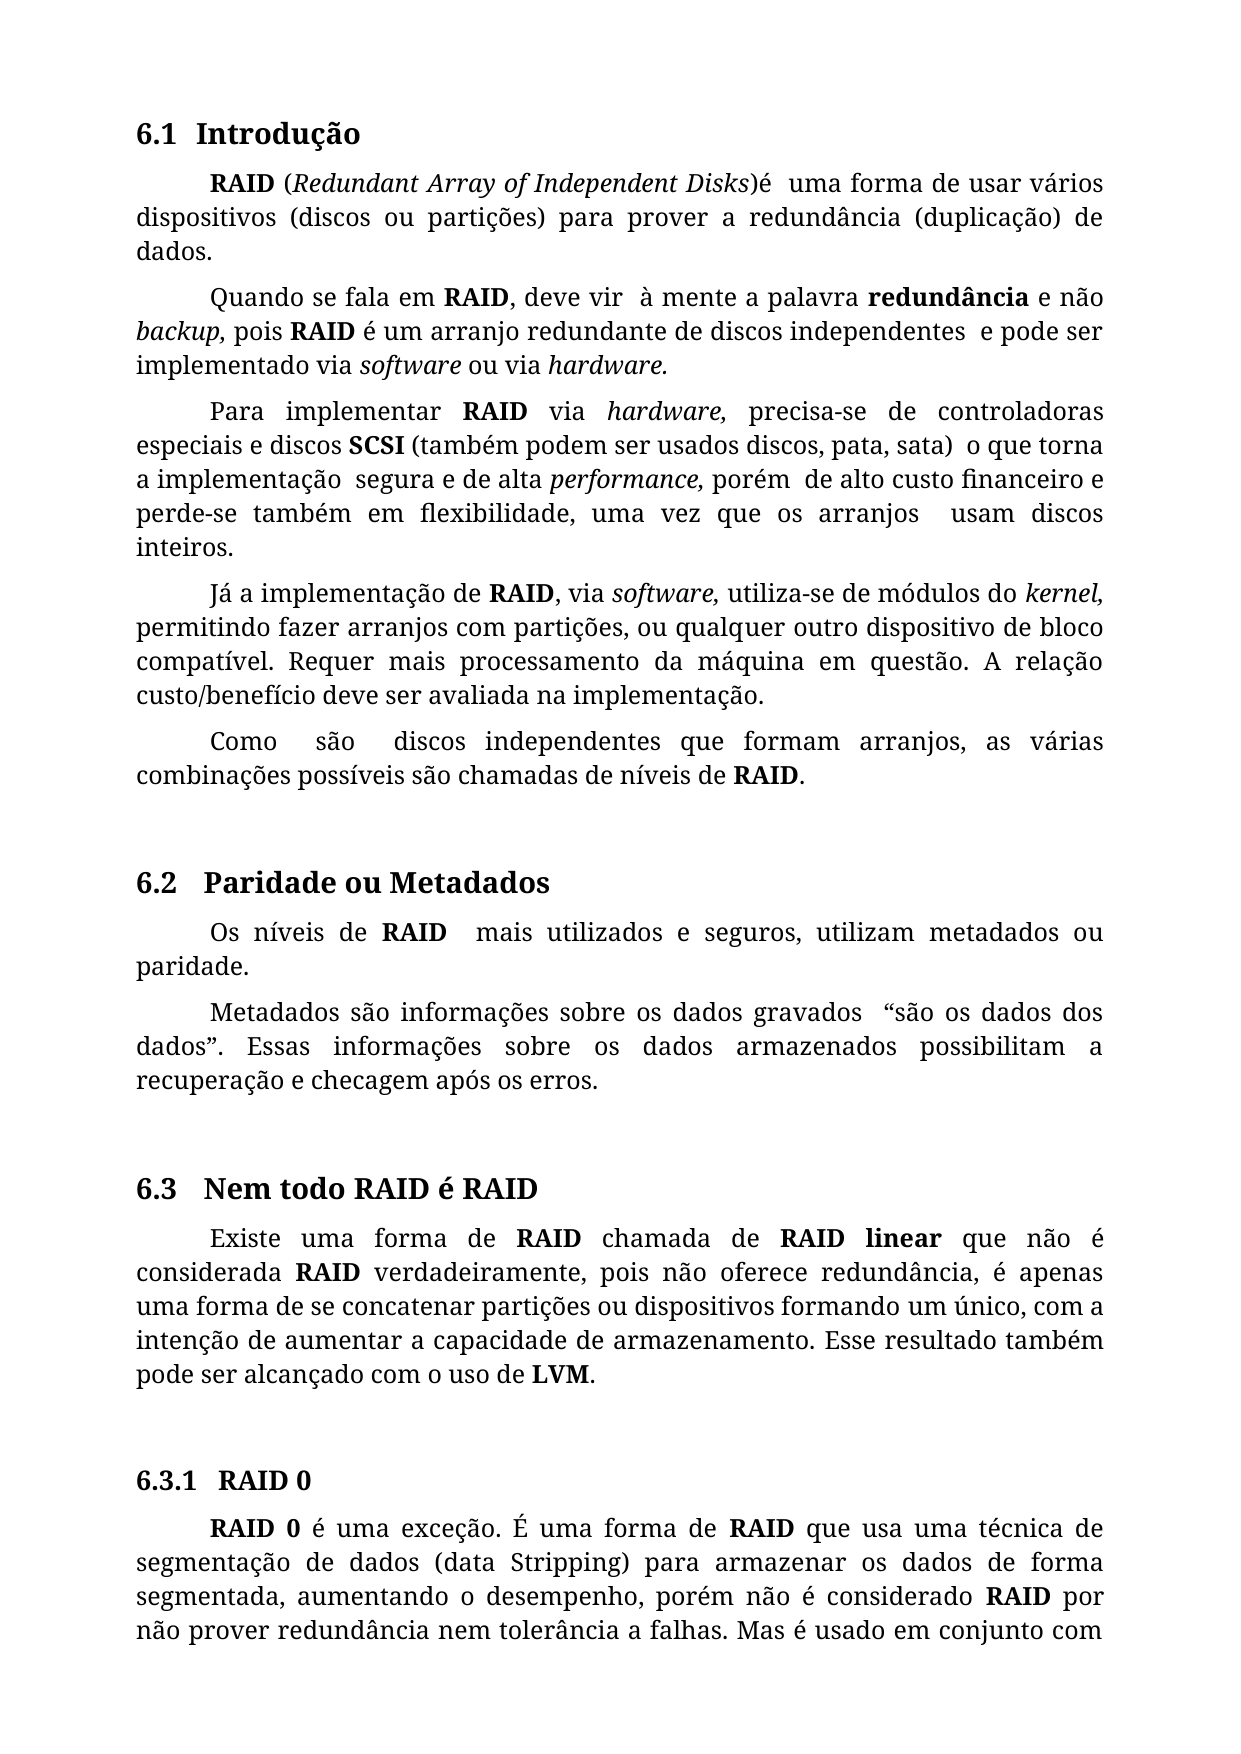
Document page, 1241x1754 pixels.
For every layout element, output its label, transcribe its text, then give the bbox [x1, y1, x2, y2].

text Como são discos independentes que formam arranjos, as várias combinações possíveis são chamadas de níveis de RAID. [136, 723, 1104, 792]
text RAID 0 é uma exceção. É uma forma de RAID que usa uma técnica de segmentação de dados (data Stripping) para armazenar os dados de forma segmentada, aumentando o desempenho, porém não é considerado RAID por não prover redundância nem tolerância a falhas. Mas é usado em conjunto com [136, 1511, 1104, 1647]
text Quando se fala em RAID, deve vir à mente a palavra redundância e não backup, pois RAID é um arranjo redundante de discos independentes e pode ser implementado via software ou via hardware. [136, 279, 1104, 382]
text Metadados são informações sobre os dados gravados “são os dados dos dados”. Essas informações sobre os dados armazenados possibilitam a recuperação e checagem após os erros. [136, 995, 1104, 1097]
text Existe uma forma de RAID chamada de RAID linear que não é considerada RAID verdadeiramente, pois não oferece redundância, é apenas uma forma de se concatenar partições ou dispositivos formando um único, com a intenção de aumentar a capacidade de armazenamento. Esse resultado também pode ser alcançado com o uso de LVM. [136, 1220, 1104, 1391]
subtitle Paridade ou Metadados [136, 862, 1104, 902]
text Para implementar RAID via hardware, precisa-se de controladoras especiais e discos SCSI (também podem ser usados discos, pata, sata) o que torna a implementação segura e de alta performance, porém de alto custo financeiro e perde-se também em flexibilidade, uma vez que os arranjos usam discos inteiros. [136, 393, 1104, 564]
text Os níveis de RAID mais utilizados e seguros, utilizam metadados ou paridade. [136, 914, 1104, 982]
subtitle Nem todo RAID é RAID [136, 1168, 1104, 1208]
subtitle RAID 0 [136, 1461, 1104, 1498]
text Já a implementação de RAID, via software, utiliza-se de módulos do kernel, permitindo fazer arranjos com partições, ou qualquer outro dispositivo de bloco compatível. Requer mais processamento da máquina em questão. A relação custo/benefício deve ser avaliada na implementação. [136, 576, 1104, 712]
subtitle Introdução [136, 113, 1104, 153]
text RAID (Redundant Array of Independent Disks)é uma forma de usar vários dispositivos (discos ou partições) para prover a redundância (duplicação) de dados. [136, 166, 1104, 268]
